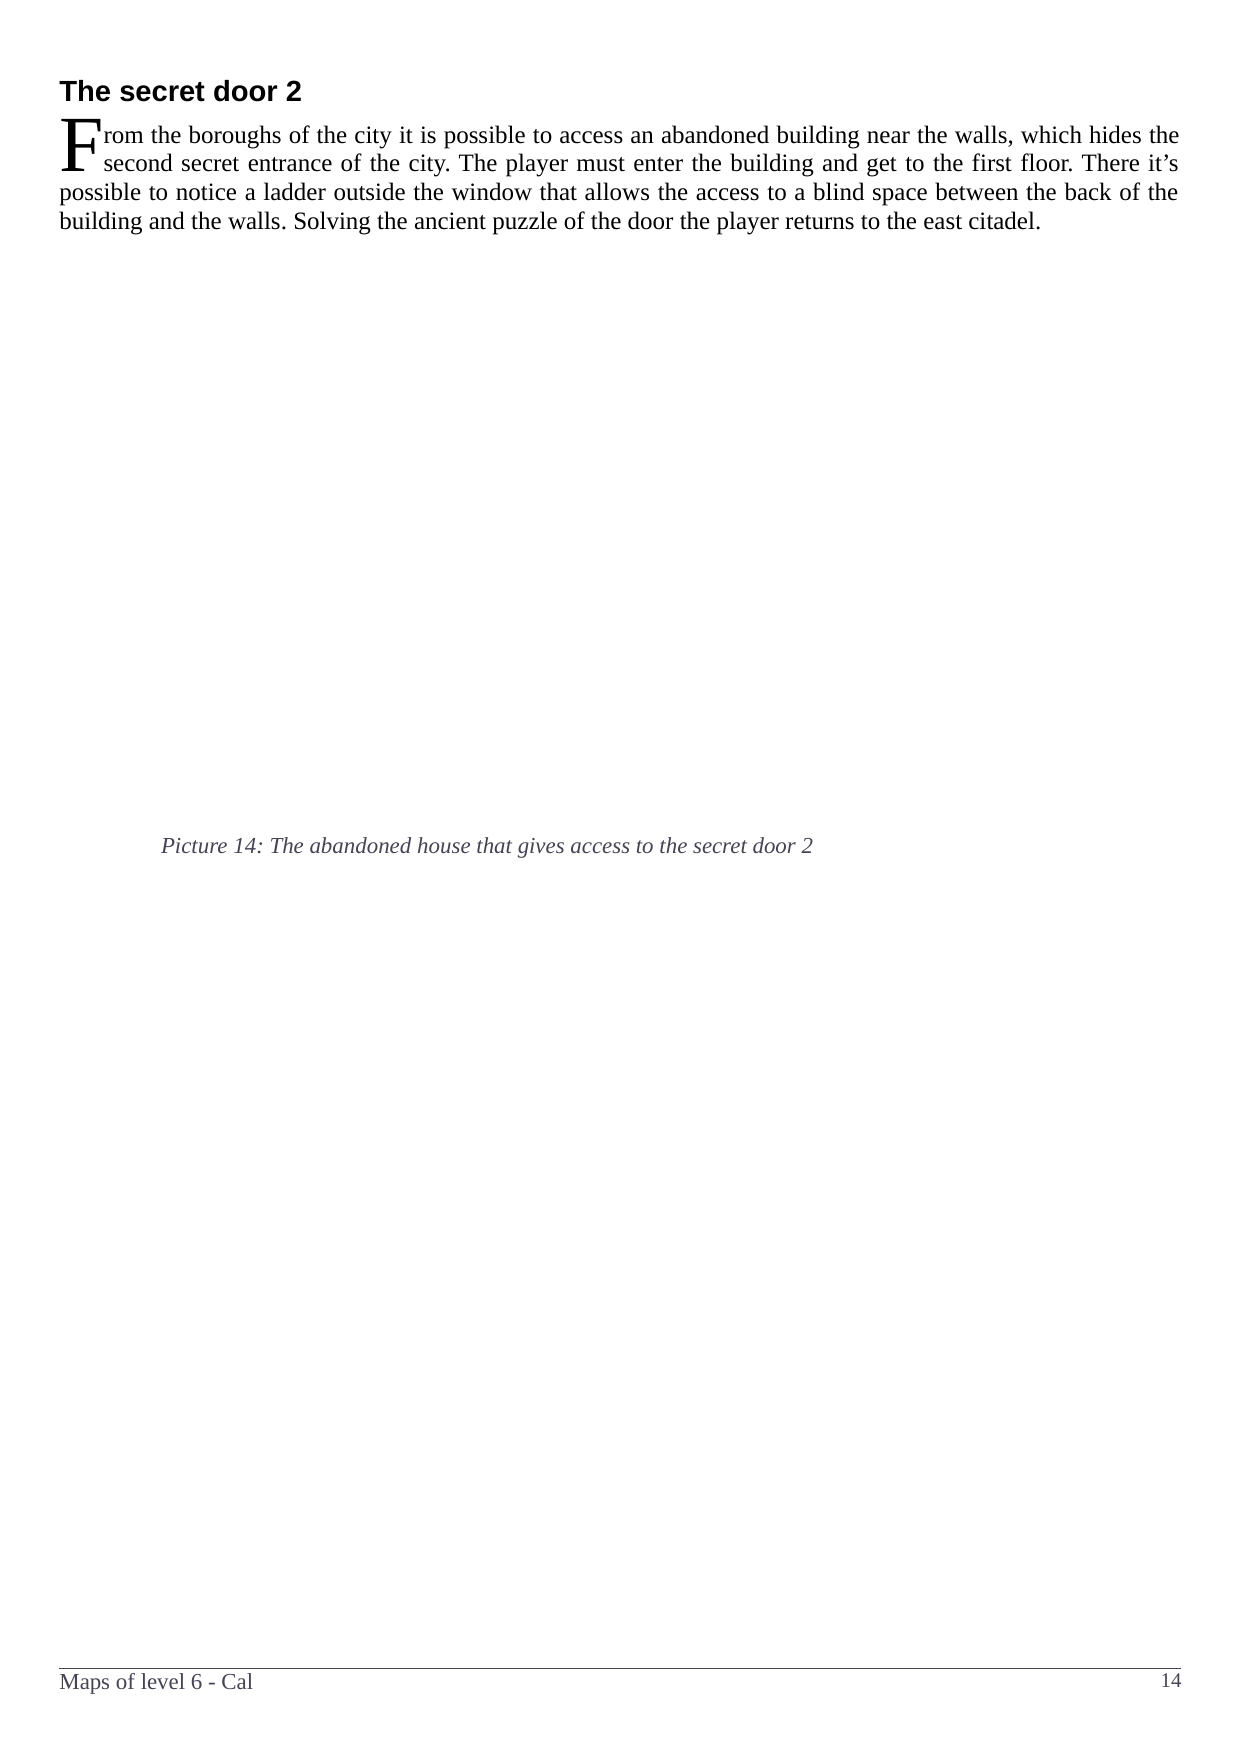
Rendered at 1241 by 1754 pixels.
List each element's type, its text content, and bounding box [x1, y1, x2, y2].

text From the boroughs of the city it is possible to access an abandoned building near the walls, which hides the second secret entrance of the city. The player must enter the building and get to the first floor. There it’s possible to notice a ladder outside the window that allows the access to a blind space between the back of the building and the walls. Solving the ancient puzzle of the door the player returns to the east citadel. [59, 120, 1181, 235]
subtitle The secret door 2 [59, 74, 1181, 107]
text Picture 14: The abandoned house that gives access to the secret door 2 [161, 253, 1079, 858]
